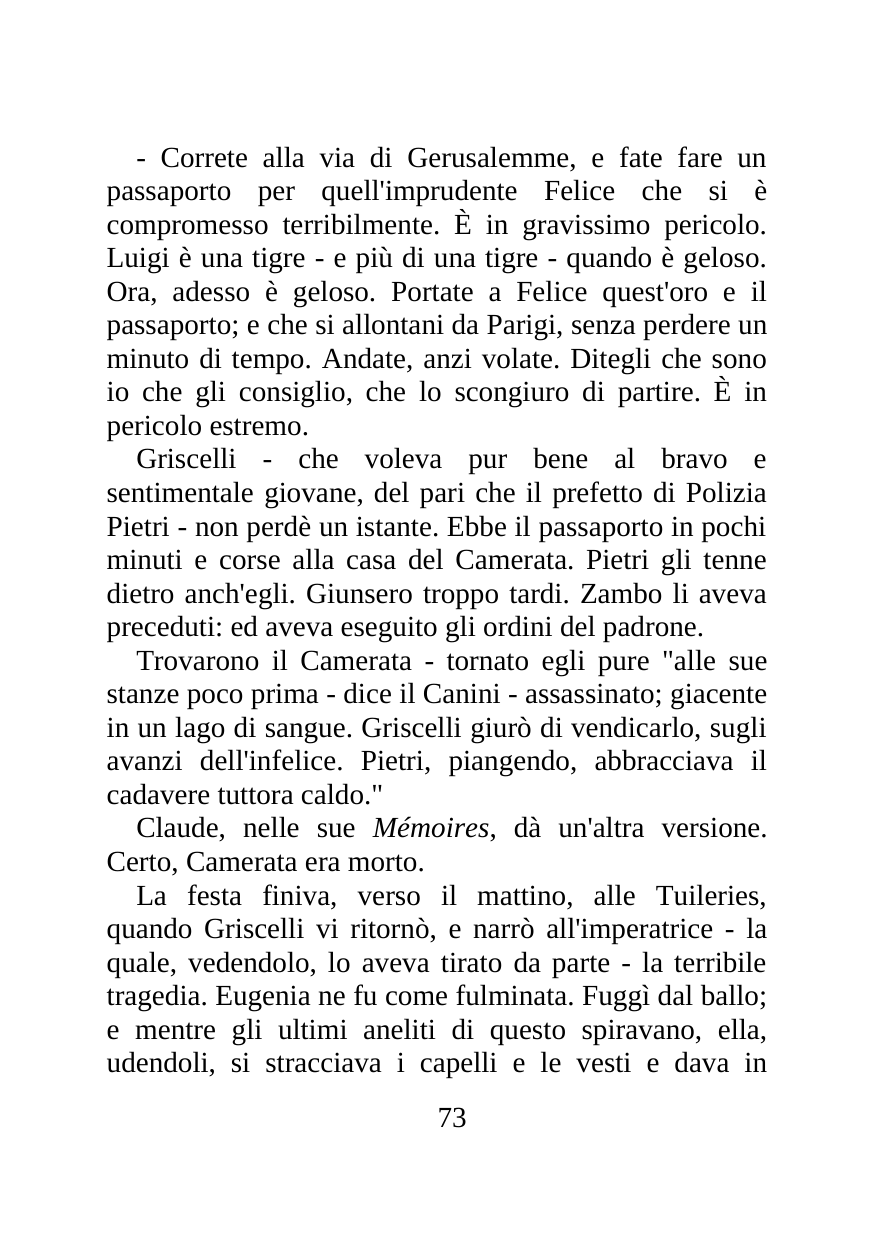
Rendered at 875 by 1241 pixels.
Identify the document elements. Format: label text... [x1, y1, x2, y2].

text Claude, nelle sue Mémoires, dà un'altra versione. Certo, Camerata era morto. [106, 811, 768, 878]
text Griscelli - che voleva pur bene al bravo e sentimentale giovane, del pari che il prefetto di Polizia Pietri - non perdè un istante. Ebbe il passaporto in pochi minuti e corse alla casa del Camerata. Pietri gli tenne dietro anch'egli. Giunsero troppo tardi. Zambo li aveva preceduti: ed aveva eseguito gli ordini del padrone. [106, 442, 768, 643]
text Trovarono il Camerata - tornato egli pure "alle sue stanze poco prima - dice il Canini - assassinato; giacente in un lago di sangue. Griscelli giurò di vendicarlo, sugli avanzi dell'infelice. Pietri, piangendo, abbracciava il cadavere tuttora caldo." [106, 643, 768, 811]
text - Correte alla via di Gerusalemme, e fate fare un passaporto per quell'imprudente Felice che si è compromesso terribilmente. È in gravissimo pericolo. Luigi è una tigre - e più di una tigre - quando è geloso. Ora, adesso è geloso. Portate a Felice quest'oro e il passaporto; e che si allontani da Parigi, senza perdere un minuto di tempo. Andate, anzi volate. Ditegli che sono io che gli consiglio, che lo scongiuro di partire. È in pericolo estremo. [106, 140, 768, 442]
text La festa finiva, verso il mattino, alle Tuileries, quando Griscelli vi ritornò, e narrò all'imperatrice - la quale, vedendolo, lo aveva tirato da parte - la terribile tragedia. Eugenia ne fu come fulminata. Fuggì dal ballo; e mentre gli ultimi aneliti di questo spiravano, ella, udendoli, si stracciava i capelli e le vesti e dava in [106, 878, 768, 1079]
